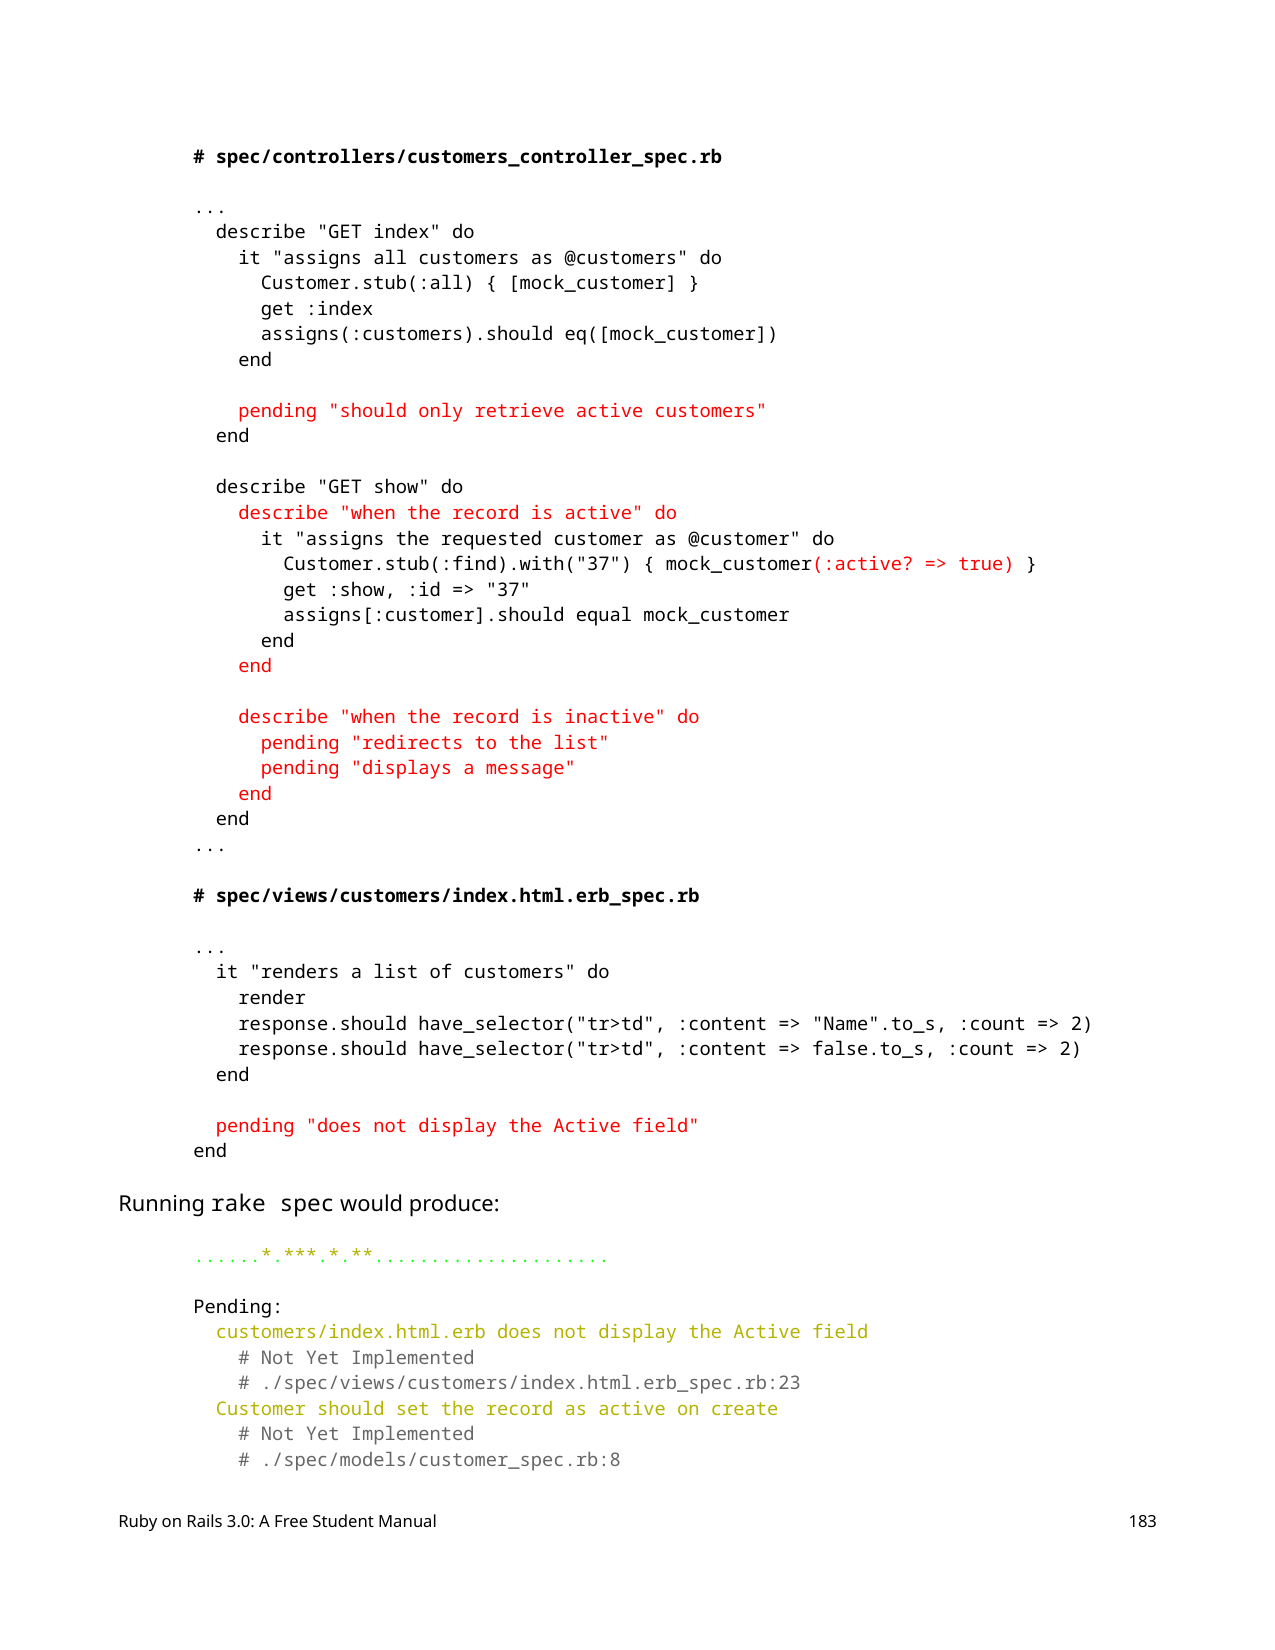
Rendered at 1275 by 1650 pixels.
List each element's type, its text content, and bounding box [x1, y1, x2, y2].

text ... describe "GET index" do it "assigns all customers as @customers" do Customer.stub(:all) { [mock_customer] } get :index assigns(:customers).should eq([mock_customer]) end pending "should only retrieve active customers" end describe "GET show" do describe "when the record is active" do it "assigns the requested customer as @customer" do Customer.stub(:find).with("37") { mock_customer(:active? => true) } get :show, :id => "37" assigns[:customer].should equal mock_customer end end describe "when the record is inactive" do pending "redirects to the list" pending "displays a message" end end ... # spec/views/customers/index.html.erb_spec.rb ... it "renders a list of customers" do render response.should have_selector("tr>td", :content => "Name".to_s, :count => 2) response.should have_selector("tr>td", :content => false.to_s, :count => 2) end pending "does not display the Active field" end [193, 193, 1157, 1163]
text ......*.***.*.**..................... Pending: customers/index.html.erb does not display the Active field # Not Yet Implemented # ./spec/views/customers/index.html.erb_spec.rb:23 Customer should set the record as active on create # Not Yet Implemented # ./spec/models/customer_spec.rb:8 [193, 1242, 1157, 1472]
text Running rake spec would produce: [118, 1187, 1157, 1218]
text # spec/controllers/customers_controller_spec.rb [193, 118, 1157, 169]
